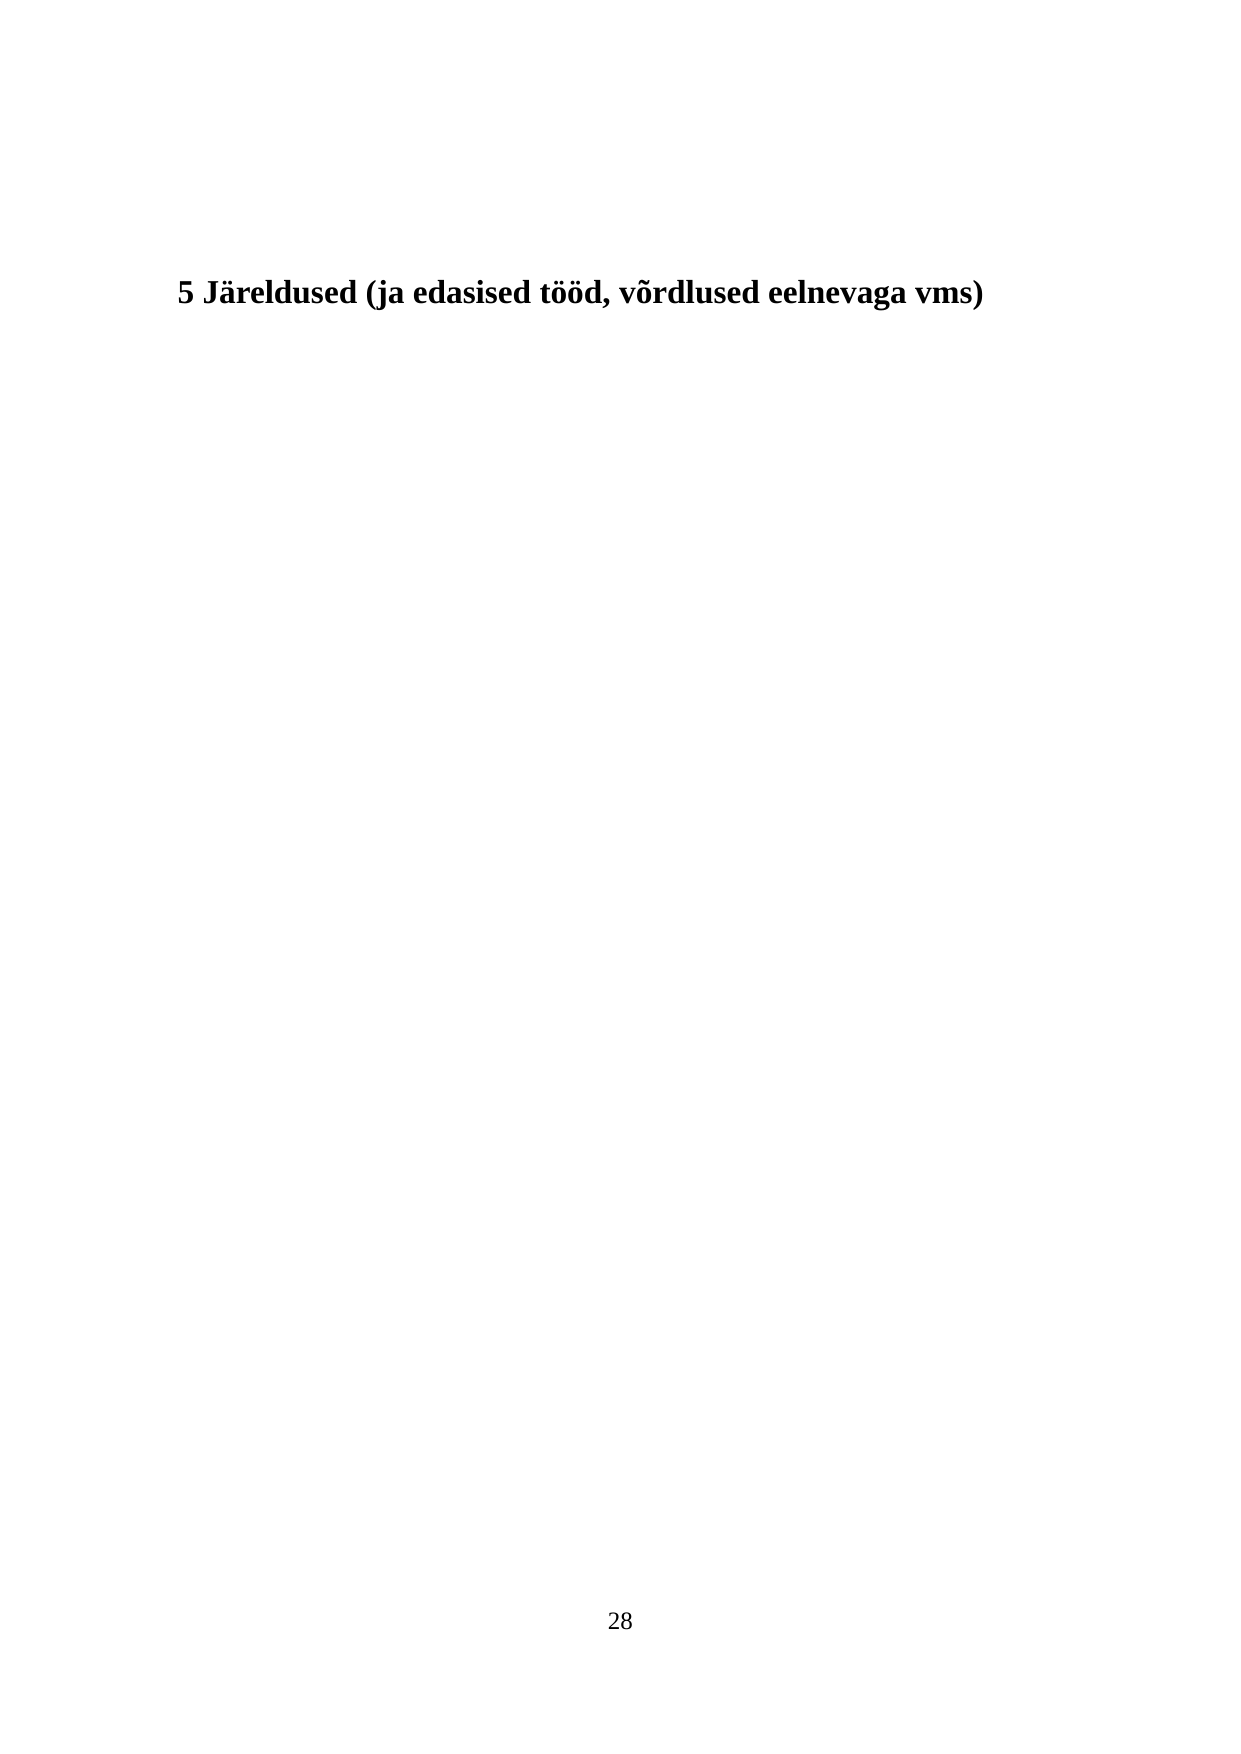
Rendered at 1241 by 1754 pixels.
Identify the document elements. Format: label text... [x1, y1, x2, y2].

subtitle Järeldused (ja edasised tööd, võrdlused eelnevaga vms) [177, 273, 1063, 311]
